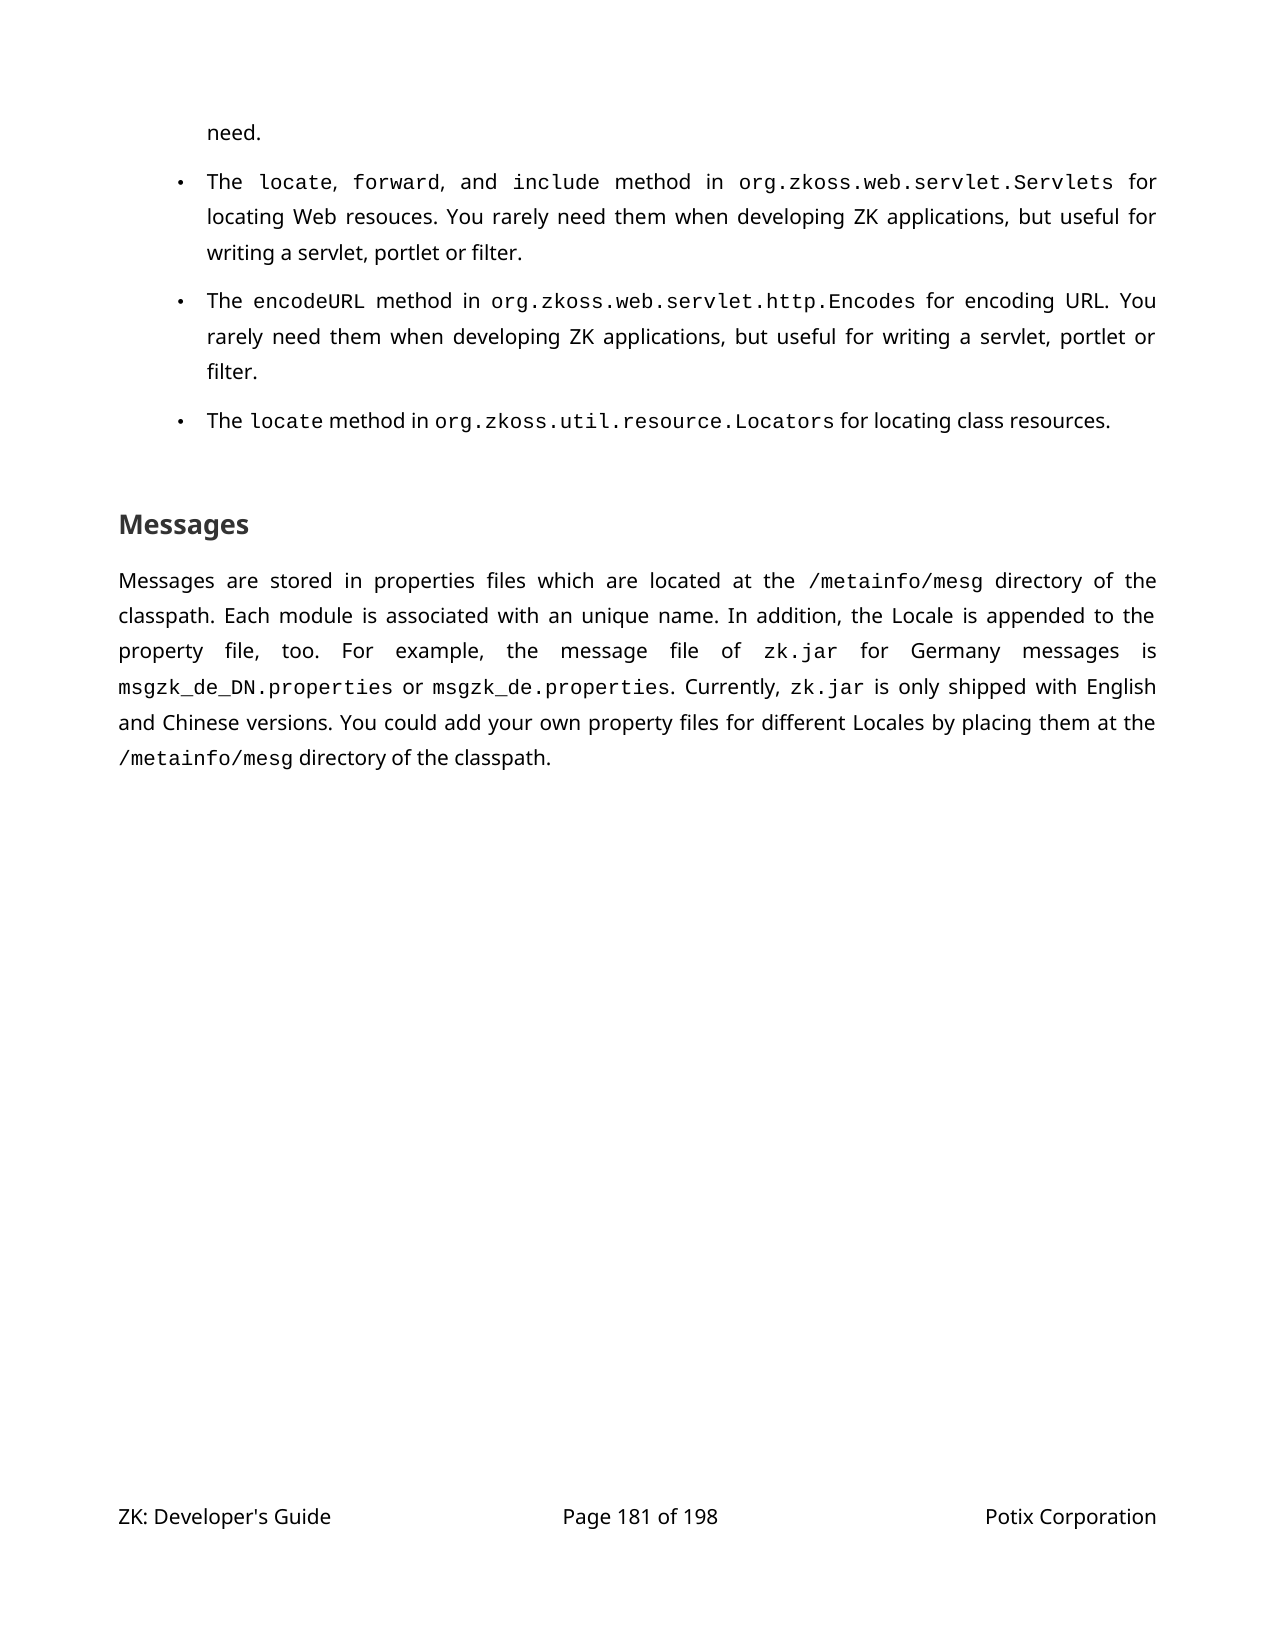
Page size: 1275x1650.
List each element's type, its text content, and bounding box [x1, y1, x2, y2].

list The locate method in org.zkoss.util.resource.Locators for locating class resources. [177, 406, 1157, 435]
text Messages are stored in properties files which are located at the /metainfo/mesg directory of the classpath. Each module is associated with an unique name. In addition, the Locale is appended to the property file, too. For example, the message file of zk.jar for Germany messages is msgzk_de_DN.properties or msgzk_de.properties. Currently, zk.jar is only shipped with English and Chinese versions. You could add your own property files for different Locales by placing them at the /metainfo/mesg directory of the classpath. [118, 566, 1157, 771]
subtitle Messages [118, 506, 1157, 542]
list need. [177, 118, 1157, 146]
list The encodeURL method in org.zkoss.web.servlet.http.Encodes for encoding URL. You rarely need them when developing ZK applications, but useful for writing a servlet, portlet or filter. [177, 287, 1157, 386]
list The locate, forward, and include method in org.zkoss.web.servlet.Servlets for locating Web resouces. You rarely need them when developing ZK applications, but useful for writing a servlet, portlet or filter. [177, 167, 1157, 266]
